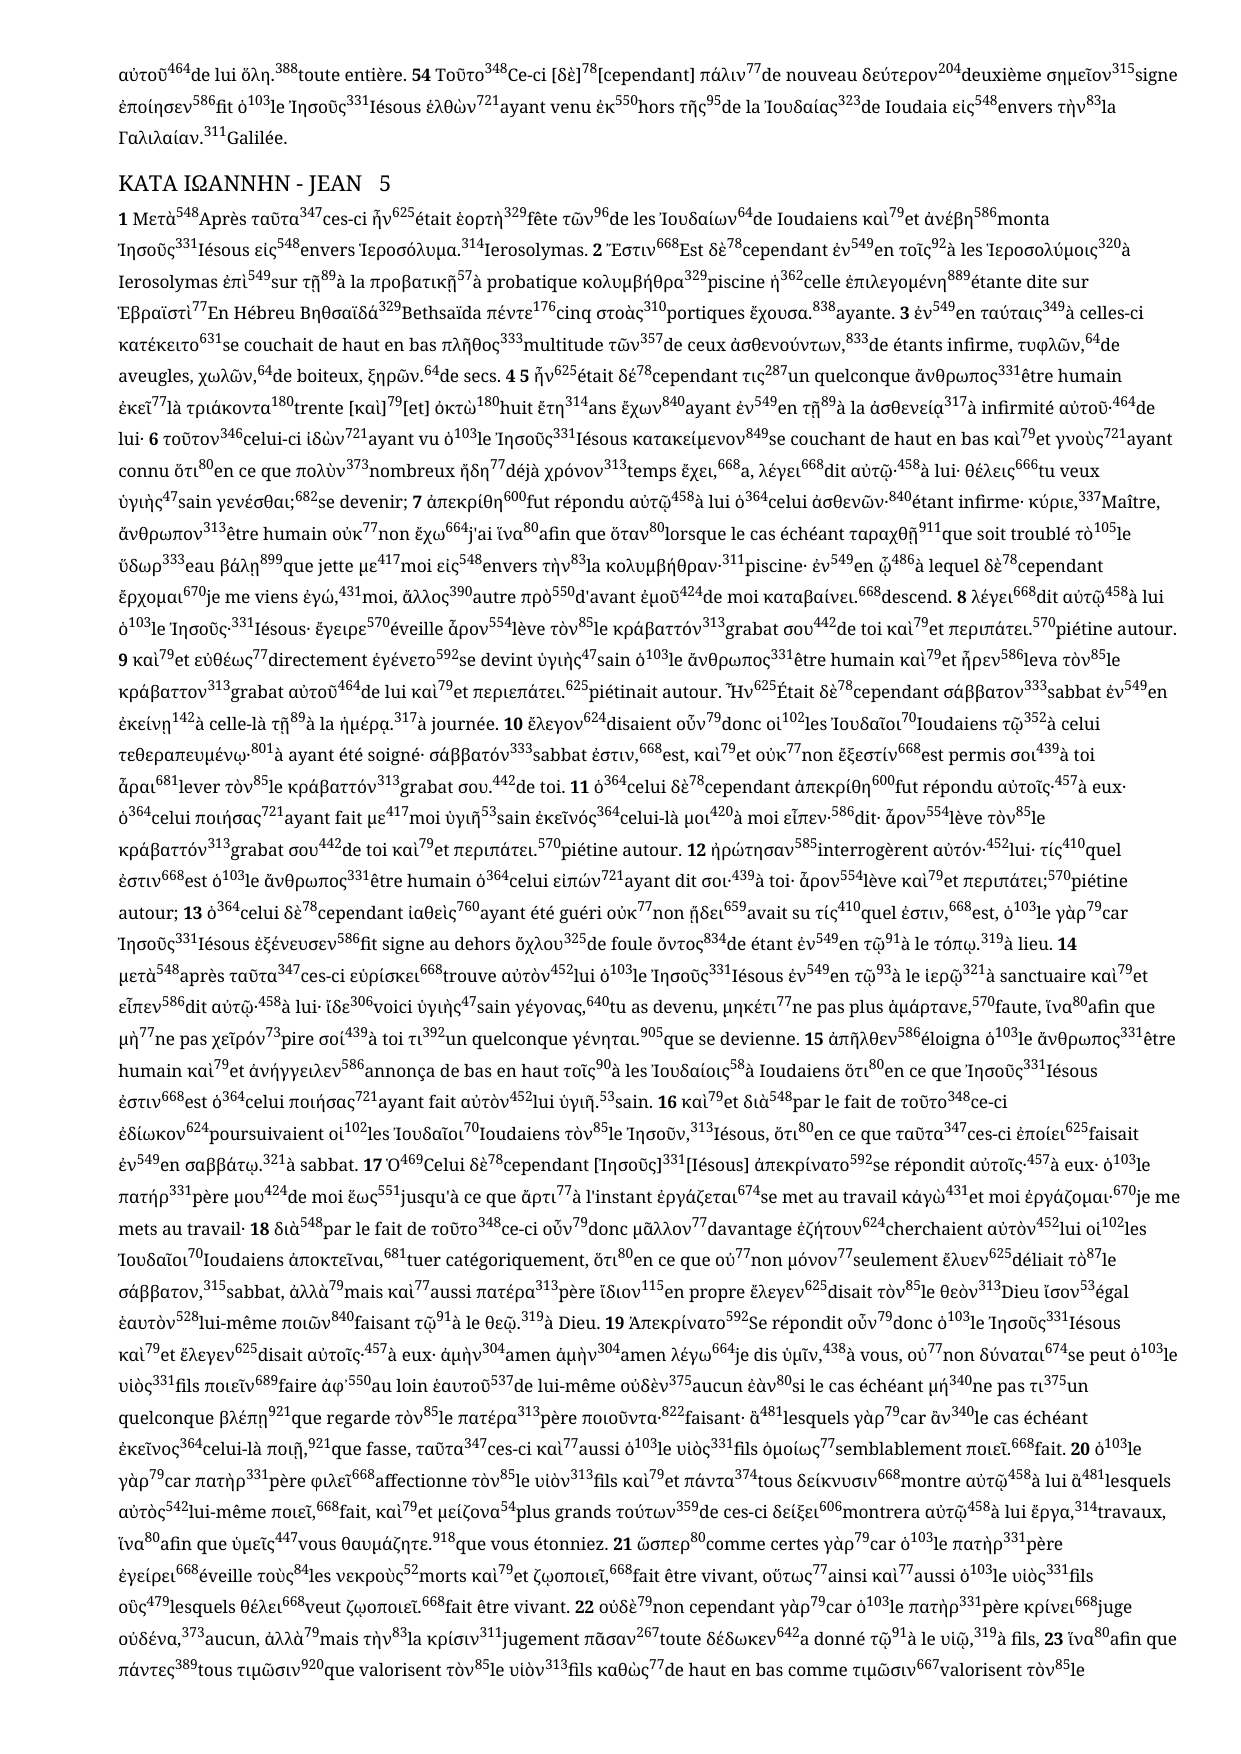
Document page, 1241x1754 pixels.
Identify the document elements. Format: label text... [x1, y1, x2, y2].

text 1 Μετὰ548Après ταῦτα347ces-ci ἦν625était ἑορτὴ329fête τῶν96de les Ἰουδαίων64de Ioudaiens καὶ79et ἀνέβη586monta Ἰησοῦς331Iésous εἰς548envers Ἱεροσόλυμα.314Ierosolymas. 2 Ἔστιν668Est δὲ78cependant ἐν549en τοῖς92à les Ἱεροσολύμοις320à Ierosolymas ἐπὶ549sur τῇ89à la προβατικῇ57à probatique κολυμβήθρα329piscine ἡ362celle ἐπιλεγομένη889étante dite sur Ἑβραϊστὶ77En Hébreu Βηθσαϊδά329Bethsaïda πέντε176cinq στοὰς310portiques ἔχουσα.838ayante. 3 ἐν549en ταύταις349à celles-ci κατέκειτο631se couchait de haut en bas πλῆθος333multitude τῶν357de ceux ἀσθενούντων,833de étants infirme, τυφλῶν,64de aveugles, χωλῶν,64de boiteux, ξηρῶν.64de secs. 4 5 ἦν625était δέ78cependant τις287un quelconque ἄνθρωπος331être humain ἐκεῖ77là τριάκοντα180trente [καὶ]79[et] ὀκτὼ180huit ἔτη314ans ἔχων840ayant ἐν549en τῇ89à la ἀσθενείᾳ317à infirmité αὐτοῦ·464de lui· 6 τοῦτον346celui-ci ἰδὼν721ayant vu ὁ103le Ἰησοῦς331Iésous κατακείμενον849se couchant de haut en bas καὶ79et γνοὺς721ayant connu ὅτι80en ce que πολὺν373nombreux ἤδη77déjà χρόνον313temps ἔχει,668a, λέγει668dit αὐτῷ·458à lui· θέλεις666tu veux ὑγιὴς47sain γενέσθαι;682se devenir; 7 ἀπεκρίθη600fut répondu αὐτῷ458à lui ὁ364celui ἀσθενῶν·840étant infirme· κύριε,337Maître, ἄνθρωπον313être humain οὐκ77non ἔχω664j'ai ἵνα80afin que ὅταν80lorsque le cas échéant ταραχθῇ911que soit troublé τὸ105le ὕδωρ333eau βάλῃ899que jette με417moi εἰς548envers τὴν83la κολυμβήθραν·311piscine· ἐν549en ᾧ486à lequel δὲ78cependant ἔρχομαι670je me viens ἐγώ,431moi, ἄλλος390autre πρὸ550d'avant ἐμοῦ424de moi καταβαίνει.668descend. 8 λέγει668dit αὐτῷ458à lui ὁ103le Ἰησοῦς·331Iésous· ἔγειρε570éveille ἆρον554lève τὸν85le κράβαττόν313grabat σου442de toi καὶ79et περιπάτει.570piétine autour. 9 καὶ79et εὐθέως77directement ἐγένετο592se devint ὑγιὴς47sain ὁ103le ἄνθρωπος331être humain καὶ79et ἦρεν586leva τὸν85le κράβαττον313grabat αὐτοῦ464de lui καὶ79et περιεπάτει.625piétinait autour. Ἦν625Était δὲ78cependant σάββατον333sabbat ἐν549en ἐκείνῃ142à celle-là τῇ89à la ἡμέρᾳ.317à journée. 10 ἔλεγον624disaient οὖν79donc οἱ102les Ἰουδαῖοι70Ioudaiens τῷ352à celui τεθεραπευμένῳ·801à ayant été soigné· σάββατόν333sabbat ἐστιν,668est, καὶ79et οὐκ77non ἔξεστίν668est permis σοι439à toi ἆραι681lever τὸν85le κράβαττόν313grabat σου.442de toi. 11 ὁ364celui δὲ78cependant ἀπεκρίθη600fut répondu αὐτοῖς·457à eux· ὁ364celui ποιήσας721ayant fait με417moi ὑγιῆ53sain ἐκεῖνός364celui-là μοι420à moi εἶπεν·586dit· ἆρον554lève τὸν85le κράβαττόν313grabat σου442de toi καὶ79et περιπάτει.570piétine autour. 12 ἠρώτησαν585interrogèrent αὐτόν·452lui· τίς410quel ἐστιν668est ὁ103le ἄνθρωπος331être humain ὁ364celui εἰπών721ayant dit σοι·439à toi· ἆρον554lève καὶ79et περιπάτει;570piétine autour; 13 ὁ364celui δὲ78cependant ἰαθεὶς760ayant été guéri οὐκ77non ᾔδει659avait su τίς410quel ἐστιν,668est, ὁ103le γὰρ79car Ἰησοῦς331Iésous ἐξένευσεν586fit signe au dehors ὄχλου325de foule ὄντος834de étant ἐν549en τῷ91à le τόπῳ.319à lieu. 14 μετὰ548après ταῦτα347ces-ci εὑρίσκει668trouve αὐτὸν452lui ὁ103le Ἰησοῦς331Iésous ἐν549en τῷ93à le ἱερῷ321à sanctuaire καὶ79et εἶπεν586dit αὐτῷ·458à lui· ἴδε306voici ὑγιὴς47sain γέγονας,640tu as devenu, μηκέτι77ne pas plus ἁμάρτανε,570faute, ἵνα80afin que μὴ77ne pas χεῖρόν73pire σοί439à toi τι392un quelconque γένηται.905que se devienne. 15 ἀπῆλθεν586éloigna ὁ103le ἄνθρωπος331être humain καὶ79et ἀνήγγειλεν586annonça de bas en haut τοῖς90à les Ἰουδαίοις58à Ioudaiens ὅτι80en ce que Ἰησοῦς331Iésous ἐστιν668est ὁ364celui ποιήσας721ayant fait αὐτὸν452lui ὑγιῆ.53sain. 16 καὶ79et διὰ548par le fait de τοῦτο348ce-ci ἐδίωκον624poursuivaient οἱ102les Ἰουδαῖοι70Ioudaiens τὸν85le Ἰησοῦν,313Iésous, ὅτι80en ce que ταῦτα347ces-ci ἐποίει625faisait ἐν549en σαββάτῳ.321à sabbat. 17 Ὁ469Celui δὲ78cependant [Ἰησοῦς]331[Iésous] ἀπεκρίνατο592se répondit αὐτοῖς·457à eux· ὁ103le πατήρ331père μου424de moi ἕως551jusqu'à ce que ἄρτι77à l'instant ἐργάζεται674se met au travail κἀγὼ431et moi ἐργάζομαι·670je me mets au travail· 18 διὰ548par le fait de τοῦτο348ce-ci οὖν79donc μᾶλλον77davantage ἐζήτουν624cherchaient αὐτὸν452lui οἱ102les Ἰουδαῖοι70Ioudaiens ἀποκτεῖναι,681tuer catégoriquement, ὅτι80en ce que οὐ77non μόνον77seulement ἔλυεν625déliait τὸ87le σάββατον,315sabbat, ἀλλὰ79mais καὶ77aussi πατέρα313père ἴδιον115en propre ἔλεγεν625disait τὸν85le θεὸν313Dieu ἴσον53égal ἑαυτὸν528lui-même ποιῶν840faisant τῷ91à le θεῷ.319à Dieu. 19 Ἀπεκρίνατο592Se répondit οὖν79donc ὁ103le Ἰησοῦς331Iésous καὶ79et ἔλεγεν625disait αὐτοῖς·457à eux· ἀμὴν304amen ἀμὴν304amen λέγω664je dis ὑμῖν,438à vous, οὐ77non δύναται674se peut ὁ103le υἱὸς331fils ποιεῖν689faire ἀφ᾽550au loin ἑαυτοῦ537de lui-même οὐδὲν375aucun ἐὰν80si le cas échéant μή340ne pas τι375un quelconque βλέπῃ921que regarde τὸν85le πατέρα313père ποιοῦντα·822faisant· ἃ481lesquels γὰρ79car ἂν340le cas échéant ἐκεῖνος364celui-là ποιῇ,921que fasse, ταῦτα347ces-ci καὶ77aussi ὁ103le υἱὸς331fils ὁμοίως77semblablement ποιεῖ.668fait. 20 ὁ103le γὰρ79car πατὴρ331père φιλεῖ668affectionne τὸν85le υἱὸν313fils καὶ79et πάντα374tous δείκνυσιν668montre αὐτῷ458à lui ἃ481lesquels αὐτὸς542lui-même ποιεῖ,668fait, καὶ79et μείζονα54plus grands τούτων359de ces-ci δείξει606montrera αὐτῷ458à lui ἔργα,314travaux, ἵνα80afin que ὑμεῖς447vous θαυμάζητε.918que vous étonniez. 21 ὥσπερ80comme certes γὰρ79car ὁ103le πατὴρ331père ἐγείρει668éveille τοὺς84les νεκροὺς52morts καὶ79et ζῳοποιεῖ,668fait être vivant, οὕτως77ainsi καὶ77aussi ὁ103le υἱὸς331fils οὓς479lesquels θέλει668veut ζῳοποιεῖ.668fait être vivant. 22 οὐδὲ79non cependant γὰρ79car ὁ103le πατὴρ331père κρίνει668juge οὐδένα,373aucun, ἀλλὰ79mais τὴν83la κρίσιν311jugement πᾶσαν267toute δέδωκεν642a donné τῷ91à le υἱῷ,319à fils, 23 ἵνα80afin que πάντες389tous τιμῶσιν920que valorisent τὸν85le υἱὸν313fils καθὼς77de haut en bas comme τιμῶσιν667valorisent τὸν85le πατέρα.313père. ὁ364celui μὴ77ne pas τιμῶν840valorisant τὸν85le υἱὸν313fils οὐ77non τιμᾷ668valorise τὸν85le πατέρα313père τὸν346celui πέμψαντα707ayant mandé αὐτόν.452lui. 24 Ἀμὴν304Amen ἀμὴν304amen λέγω664je dis ὑμῖν438à vous ὅτι80en ce que ὁ364celui τὸν85le λόγον313discours μου424de moi ἀκούων840écoutant καὶ79et πιστεύων840croyant τῷ352à celui πέμψαντί713à ayant mandé με417moi ἔχει668a ζωὴν311vie αἰώνιον2éternelle καὶ79et εἰς548envers κρίσιν311jugement οὐκ77non ἔρχεται,674se vient, ἀλλὰ79mais μεταβέβηκεν642a dépassé ἐκ550hors τοῦ97de le θανάτου325de trépas εἰς548envers τὴν83la ζωήν.311vie. 25 ἀμὴν304amen ἀμὴν304amen λέγω664je dis ὑμῖν438à vous ὅτι80en ce que ἔρχεται674se vient ὥρα329heure καὶ79et νῦν77maintenant ἐστιν668est ὅτε77lorsque οἱ102les νεκροὶ70morts ἀκούσουσιν605écouteront τῆς95de la φωνῆς323de voix τοῦ97de le υἱοῦ325de fils τοῦ97de le θεοῦ325de Dieu καὶ79et οἱ363ceux ἀκούσαντες720ayants écoutés ζήσουσιν.605vivront. 26 ὥσπερ80comme certes γὰρ79car ὁ103le πατὴρ331père ἔχει668a ζωὴν311vie ἐν549en ἑαυτῷ,533à lui-même, οὕτως77ainsi καὶ77aussi τῷ91à le υἱῷ319à fils ἔδωκεν586donna ζωὴν311vie ἔχειν689avoir ἐν549en ἑαυτῷ.533à lui-même. 27 καὶ79et ἐξουσίαν311autorité ἔδωκεν586donna αὐτῷ458à lui κρίσιν311jugement ποιεῖν,689faire, ὅτι80en ce que υἱὸς331fils ἀνθρώπου325de être humain ἐστίν.668est. 28 μὴ77ne pas θαυμάζετε569étonnez τοῦτο,348ce-ci, ὅτι80en ce que ἔρχεται674se vient ὥρα329heure ἐν549en ᾗ484à laquelle πάντες286tous οἱ363ceux ἐν549en τοῖς92à les μνημείοις320à mémoriaux ἀκούσουσιν605écouteront τῆς95de la φωνῆς323de voix αὐτοῦ464de lui 29 καὶ79et ἐκπορεύσονται611se iront au dehors οἱ363ceux τὰ86les ἀγαθὰ54bons ποιήσαντες720ayants faits εἰς548envers ἀνάστασιν311redressement ζωῆς,323de vie, οἱ363ceux δὲ78cependant τὰ86les φαῦλα54dérisoires πράξαντες720ayants pratiqués εἰς548envers ἀνάστασιν311redressement κρίσεως.323de jugement. 30 Οὐ77Non δύναμαι670je me puis ἐγὼ431moi ποιεῖν689faire ἀπ᾽550au loin ἐμαυτοῦ511de moi-même οὐδέν·375aucun· καθὼς77de haut en bas comme ἀκούω664j'écoute κρίνω,664je juge, καὶ79et ἡ101la κρίσις329jugement ἡ101la ἐμὴ229mienne δικαία45juste ἐστίν,668est, ὅτι80en ce que οὐ77non ζητῶ664je cherche τὸ87le θέλημα315volonté τὸ87le ἐμὸν220mien ἀλλὰ79mais τὸ87le θέλημα315volonté τοῦ358de celui πέμψαντός716de ayant mandé με.417moi. 31 Ἐὰν80Si le cas échéant ἐγὼ431moi μαρτυρῶ917que je témoigne περὶ550autour ἐμαυτοῦ,511de moi-même, ἡ101la μαρτυρία329témoignation μου424de moi οὐκ77non ἔστιν668est ἀληθής·45vrai· 32 ἄλλος390autre ἐστὶν668est ὁ364celui μαρτυρῶν840témoignant περὶ550autour ἐμοῦ,424de moi, καὶ79et οἶδα638j'ai su ὅτι80en ce que ἀληθής45vrai ἐστιν668est ἡ101la μαρτυρία329témoignation ἣν478laquelle μαρτυρεῖ668témoigne περὶ550autour ἐμοῦ.424de moi. 33 ὑμεῖς447vous ἀπεστάλκατε639vous avez envoyé πρὸς548vers Ἰωάννην,313Ioannes, καὶ79et μεμαρτύρηκεν642a témoigné τῇ89à la ἀληθείᾳ·317à vérité· 34 ἐγὼ431moi δὲ78cependant οὐ77non παρὰ550à côté ἀνθρώπου325de être humain τὴν83la μαρτυρίαν311témoignation λαμβάνω,664je prends, ἀλλὰ79mais ταῦτα347ces-ci λέγω664je dis ἵνα80afin que ὑμεῖς447vous σωθῆτε.908que vous soyez sauvé. 35 ἐκεῖνος364celui-là ἦν625était ὁ103le λύχνος331chandelle ὁ364celui καιόμενος891étant allumé καὶ79et φαίνων,840apparaissant en lumière, ὑμεῖς447vous δὲ78cependant ἠθελήσατε583vous voulûtes ἀγαλλιαθῆναι683être exulté πρὸς548vers ὥραν311heure ἐν549en τῷ93à le φωτὶ321à lumière αὐτοῦ.464de lui. 36 Ἐγὼ431Moi δὲ78cependant ἔχω664j'ai τὴν83la μαρτυρίαν311témoignation μείζω30plus grande τοῦ97de le Ἰωάννου·325de Ioannes· τὰ104les γὰρ79car ἔργα332travaux ἃ481lesquels δέδωκέν642a donné μοι420à moi ὁ103le πατὴρ331père ἵνα80afin que τελειώσω895que je perfectionne αὐτά,453eux, αὐτὰ157mêmes τὰ104les ἔργα332travaux ἃ481lesquels ποιῶ664je fais μαρτυρεῖ668témoigne περὶ550autour ἐμοῦ424de moi ὅτι80en ce que ὁ103le πατήρ331père με417moi ἀπέσταλκεν.642a envoyé. 37 καὶ79et ὁ103le πέμψας721ayant mandé με417moi πατὴρ331père ἐκεῖνος364celui-là μεμαρτύρηκεν642a témoigné περὶ550autour ἐμοῦ.424de moi. οὔτε79ni φωνὴν311voix αὐτοῦ464de lui πώποτε77jamais à un moment ἀκηκόατε639vous avez écouté οὔτε79ni εἶδος315aspect αὐτοῦ464de lui ἑωράκατε,639vous avez vu, 38 καὶ79et τὸν85le λόγον313discours αὐτοῦ464de lui οὐκ77non ἔχετε665vous avez ἐν549en ὑμῖν438à vous μένοντα,822restant, ὅτι80en ce que ὃν480lequel ἀπέστειλεν586envoya ἐκεῖνος,364celui-là, τούτῳ352à celui-ci ὑμεῖς447vous οὐ77non πιστεύετε.665vous croyez. 39 ἐραυνᾶτε665vous scrutez τὰς82les γραφάς,310graphes, ὅτι80en ce que ὑμεῖς447vous δοκεῖτε665vous estimez ἐν549en αὐταῖς455à elles ζωὴν311vie αἰώνιον2éternelle ἔχειν·689avoir· καὶ79et ἐκεῖναί361celles-là εἰσιν667sont αἱ361celles μαρτυροῦσαι837témoignantes περὶ550autour ἐμοῦ·424de moi· 40 καὶ79et οὐ77non θέλετε665vous voulez ἐλθεῖν681venir πρός548vers με417moi ἵνα80afin que ζωὴν311vie ἔχητε.918que vous ayez. 41 Δόξαν311Gloire παρὰ550à côté ἀνθρώπων324de êtres humains οὐ77non λαμβάνω,664je prends, 42 ἀλλ᾽79mais ἔγνωκα638j'ai connu ὑμᾶς436vous ὅτι80en ce que τὴν83la ἀγάπην311amour τοῦ97de le θεοῦ325de Dieu οὐκ77non ἔχετε665vous avez ἐν549en ἑαυτοῖς.519à vous-mêmes. 43 ἐγὼ431moi ἐλήλυθα638j'ai venu ἐν549en τῷ93à le ὀνόματι321à nom τοῦ97de le πατρός325de père μου,424de moi, καὶ79et οὐ77non λαμβάνετέ665vous prenez με·417moi· ἐὰν80si le cas échéant ἄλλος390autre ἔλθῃ899que vienne ἐν549en τῷ93à le ὀνόματι321à nom τῷ253à le ἰδίῳ,123à en propre, ἐκεῖνον346celui-là λήμψεσθε.609vous vous prendrez. 44 πῶς77comment? δύνασθε671vous vous pouvez ὑμεῖς447vous πιστεῦσαι681croire δόξαν311gloire παρὰ550à côté ἀλλήλων504de les uns les autres λαμβάνοντες,839prenants, καὶ79et τὴν83la δόξαν311gloire τὴν478celle παρὰ550à côté τοῦ97de le μόνου127de seul θεοῦ325de Dieu οὐ77non ζητεῖτε;665vous cherchez; 45 Μὴ77Ne pas δοκεῖτε569estimez ὅτι80en ce que ἐγὼ431moi κατηγορήσω602j'accuserai ὑμῶν441de vous πρὸς548vers τὸν85le πατέρα·313père· ἔστιν668est ὁ364celui κατηγορῶν840accusant ὑμῶν441de vous Μωϋσῆς,331Môusês, εἰς548envers ὃν480lequel ὑμεῖς447vous ἠλπίκατε.639vous avez espéré. 46 εἰ80si γὰρ79car ἐπιστεύετε622vous croyiez Μωϋσεῖ,319à Môusês, ἐπιστεύετε622vous croyiez ἂν340le cas échéant ἐμοί·420à moi· περὶ550autour γὰρ79car ἐμοῦ424de moi ἐκεῖνος364celui-là ἔγραψεν.586grapha. 47 εἰ80si δὲ78cependant τοῖς92à les ἐκείνου358de celui-là γράμμασιν320à lettres οὐ77non πιστεύετε,665vous croyez, πῶς77comment? τοῖς92à les ἐμοῖς225à miens ῥήμασιν320à oraux πιστεύσετε;603vous croirez; [118, 202, 1181, 1682]
text ΚΑΤΑ ΙΩΑΝΝΗΝ - JEAN 5 [118, 168, 1181, 198]
